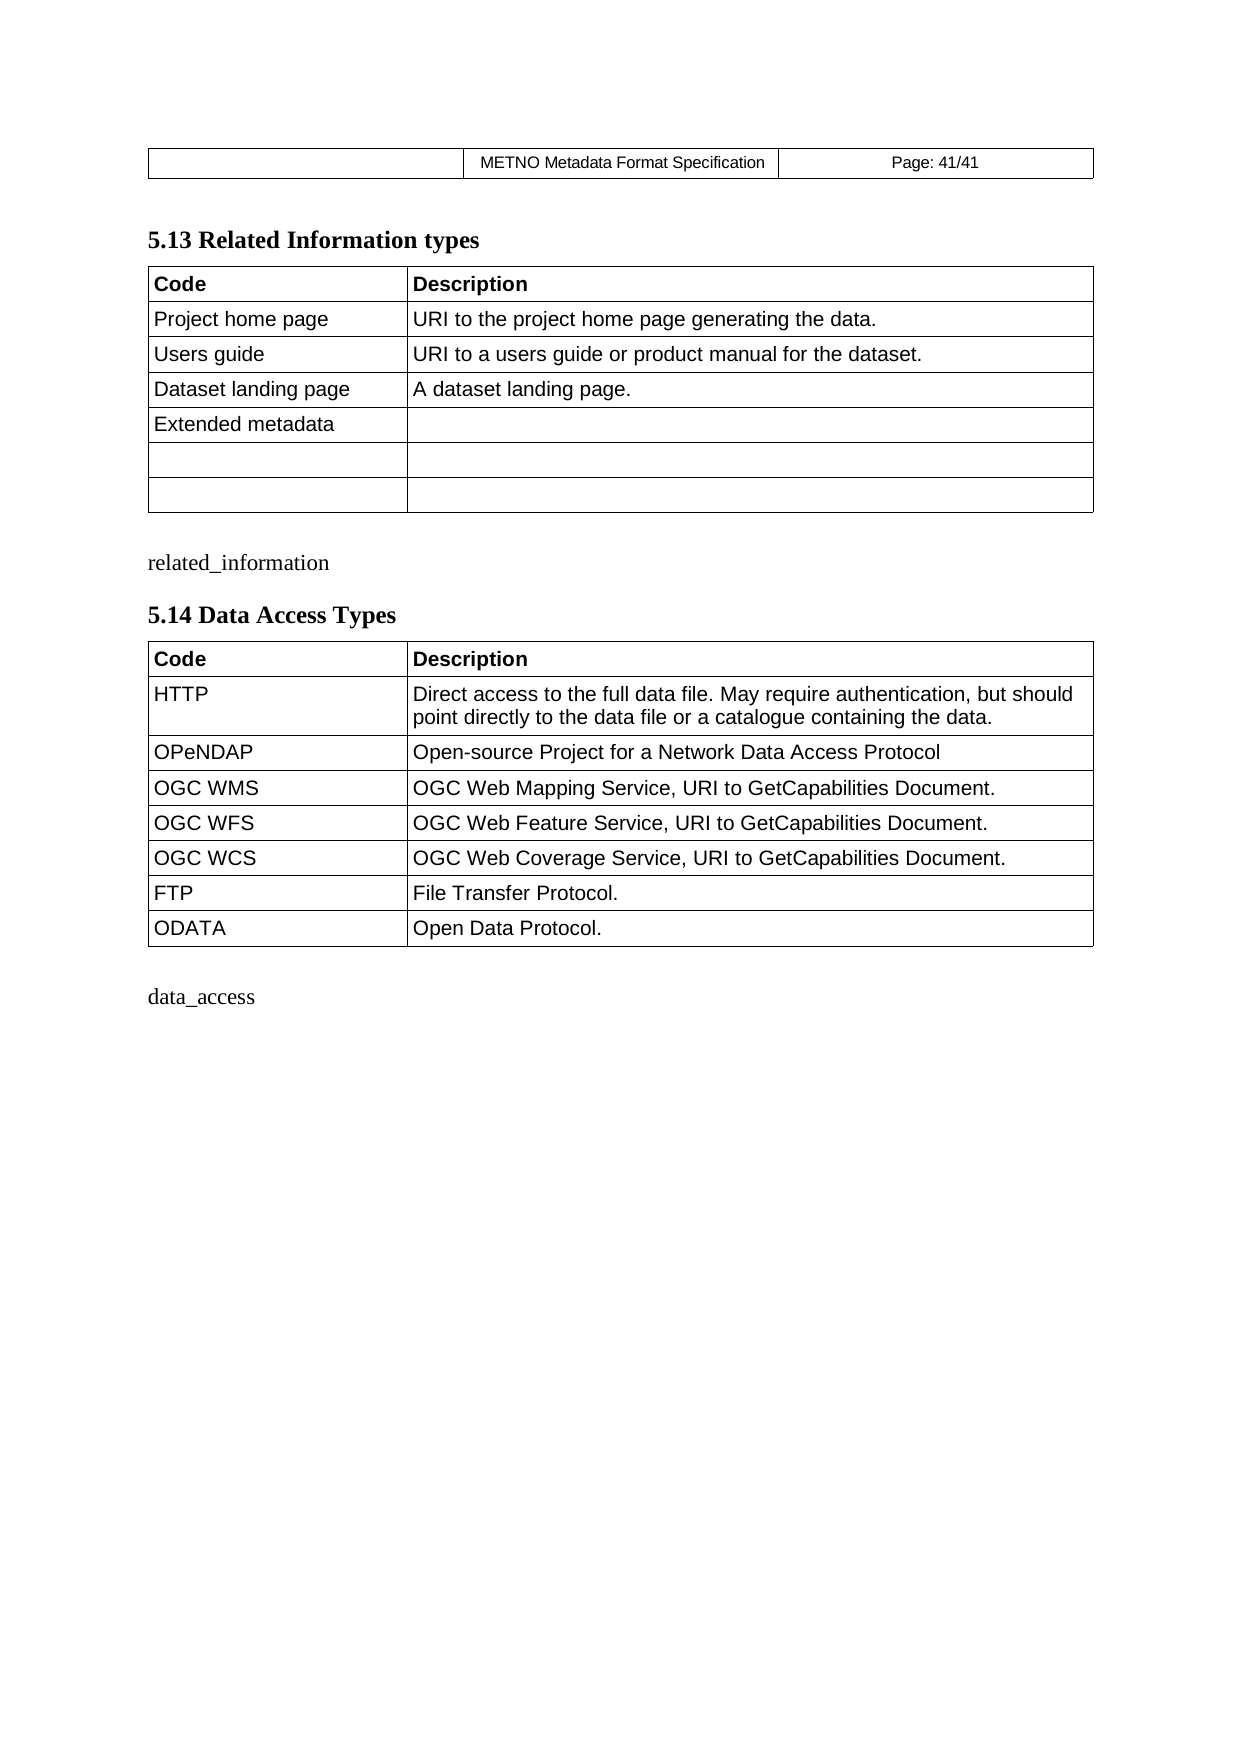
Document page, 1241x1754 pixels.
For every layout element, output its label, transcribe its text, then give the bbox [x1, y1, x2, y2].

table_cell Dataset landing page [149, 373, 407, 407]
table_cell OGC WFS [149, 806, 407, 840]
table_cell Users guide [149, 337, 407, 372]
table_header Description [408, 642, 1093, 676]
text related_information [148, 550, 1093, 576]
table_cell OGC WCS [149, 841, 407, 875]
subtitle Related Information types [148, 226, 1093, 254]
table_cell [149, 478, 407, 512]
table_cell OGC WMS [149, 771, 407, 805]
table_cell ODATA [149, 911, 407, 946]
table_cell Open-source Project for a Network Data Access Protocol [408, 736, 1093, 770]
table_cell Direct access to the full data file. May require authentication, but should point directly to the data file or a catalogue containing the data. [408, 677, 1093, 735]
table_cell A dataset landing page. [408, 373, 1093, 407]
table_cell [408, 478, 1093, 512]
text data_access [148, 984, 1093, 1009]
table_header Description [408, 267, 1093, 301]
table_cell [408, 408, 1093, 442]
table_cell URI to the project home page generating the data. [408, 302, 1093, 336]
table_cell OGC Web Mapping Service, URI to GetCapabilities Document. [408, 771, 1093, 805]
subtitle Data Access Types [148, 601, 1093, 629]
table_cell Open Data Protocol. [408, 911, 1093, 946]
table_cell HTTP [149, 677, 407, 735]
table_header Code [149, 267, 407, 301]
table_cell [149, 443, 407, 477]
table_cell [408, 443, 1093, 477]
table_cell File Transfer Protocol. [408, 876, 1093, 910]
table_cell Extended metadata [149, 408, 407, 442]
table_cell OPeNDAP [149, 736, 407, 770]
table_cell FTP [149, 876, 407, 910]
table_cell Project home page [149, 302, 407, 336]
table_cell OGC Web Feature Service, URI to GetCapabilities Document. [408, 806, 1093, 840]
table_cell URI to a users guide or product manual for the dataset. [408, 337, 1093, 372]
table_header Code [149, 642, 407, 676]
table_cell OGC Web Coverage Service, URI to GetCapabilities Document. [408, 841, 1093, 875]
